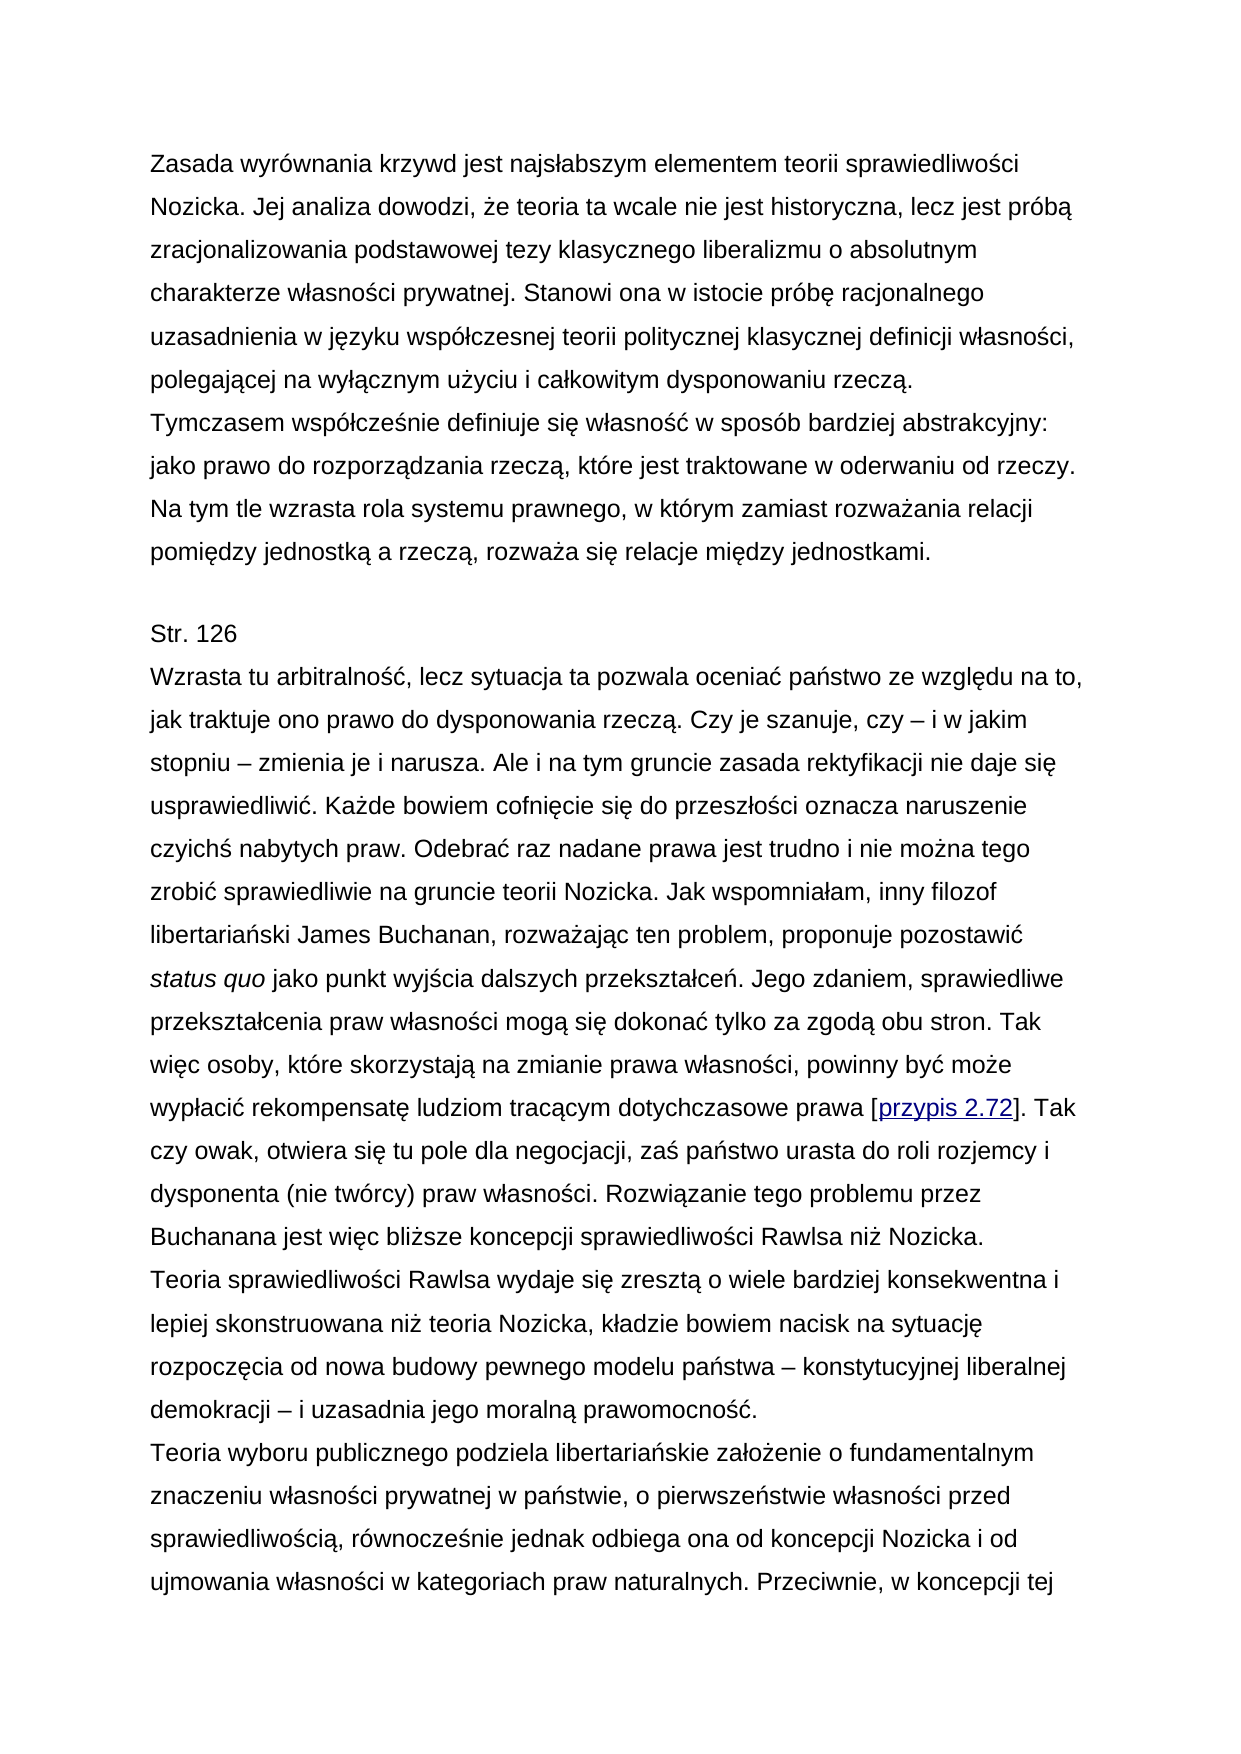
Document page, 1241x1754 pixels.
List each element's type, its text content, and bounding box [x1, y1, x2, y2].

text Teoria sprawiedliwości Rawlsa wydaje się zresztą o wiele bardziej konsekwentna i lepiej skonstruowana niż teoria Nozicka, kładzie bowiem nacisk na sytuację rozpoczęcia od nowa budowy pewnego modelu państwa – konstytucyjnej liberalnej demokracji – i uzasadnia jego moralną prawomocność. [150, 1266, 1091, 1424]
text Str. 126 [150, 619, 1091, 647]
text Zasada wyrównania krzywd jest najsłabszym elementem teorii sprawiedliwości Nozicka. Jej analiza dowodzi, że teoria ta wcale nie jest historyczna, lecz jest próbą zracjonalizowania podstawowej tezy klasycznego liberalizmu o absolutnym charakterze własności prywatnej. Stanowi ona w istocie próbę racjonalnego uzasadnienia w języku współczesnej teorii politycznej klasycznej definicji własności, polegającej na wyłącznym użyciu i całkowitym dysponowaniu rzeczą. [150, 149, 1091, 393]
text Wzrasta tu arbitralność, lecz sytuacja ta pozwala oceniać państwo ze względu na to, jak traktuje ono prawo do dysponowania rzeczą. Czy je szanuje, czy – i w jakim stopniu – zmienia je i narusza. Ale i na tym gruncie zasada rektyfikacji nie daje się usprawiedliwić. Każde bowiem cofnięcie się do przeszłości oznacza naruszenie czyichś nabytych praw. Odebrać raz nadane prawa jest trudno i nie można tego zrobić sprawiedliwie na gruncie teorii Nozicka. Jak wspomniałam, inny filozof libertariański James Buchanan, rozważając ten problem, proponuje pozostawić status quo jako punkt wyjścia dalszych przekształceń. Jego zdaniem, sprawiedliwe przekształcenia praw własności mogą się dokonać tylko za zgodą obu stron. Tak więc osoby, które skorzystają na zmianie prawa własności, powinny być może wypłacić rekompensatę ludziom tracącym dotychczasowe prawa [przypis 2.72]. Tak czy owak, otwiera się tu pole dla negocjacji, zaś państwo urasta do roli rozjemcy i dysponenta (nie twórcy) praw własności. Rozwiązanie tego problemu przez Buchanana jest więc bliższe koncepcji sprawiedliwości Rawlsa niż Nozicka. [150, 662, 1091, 1251]
text Teoria wyboru publicznego podziela libertariańskie założenie o fundamentalnym znaczeniu własności prywatnej w państwie, o pierwszeństwie własności przed sprawiedliwością, równocześnie jednak odbiega ona od koncepcji Nozicka i od ujmowania własności w kategoriach praw naturalnych. Przeciwnie, w koncepcji tej [150, 1438, 1091, 1596]
text Tymczasem współcześnie definiuje się własność w sposób bardziej abstrakcyjny: jako prawo do rozporządzania rzeczą, które jest traktowane w oderwaniu od rzeczy. Na tym tle wzrasta rola systemu prawnego, w którym zamiast rozważania relacji pomiędzy jednostką a rzeczą, rozważa się relacje między jednostkami. [150, 408, 1091, 566]
